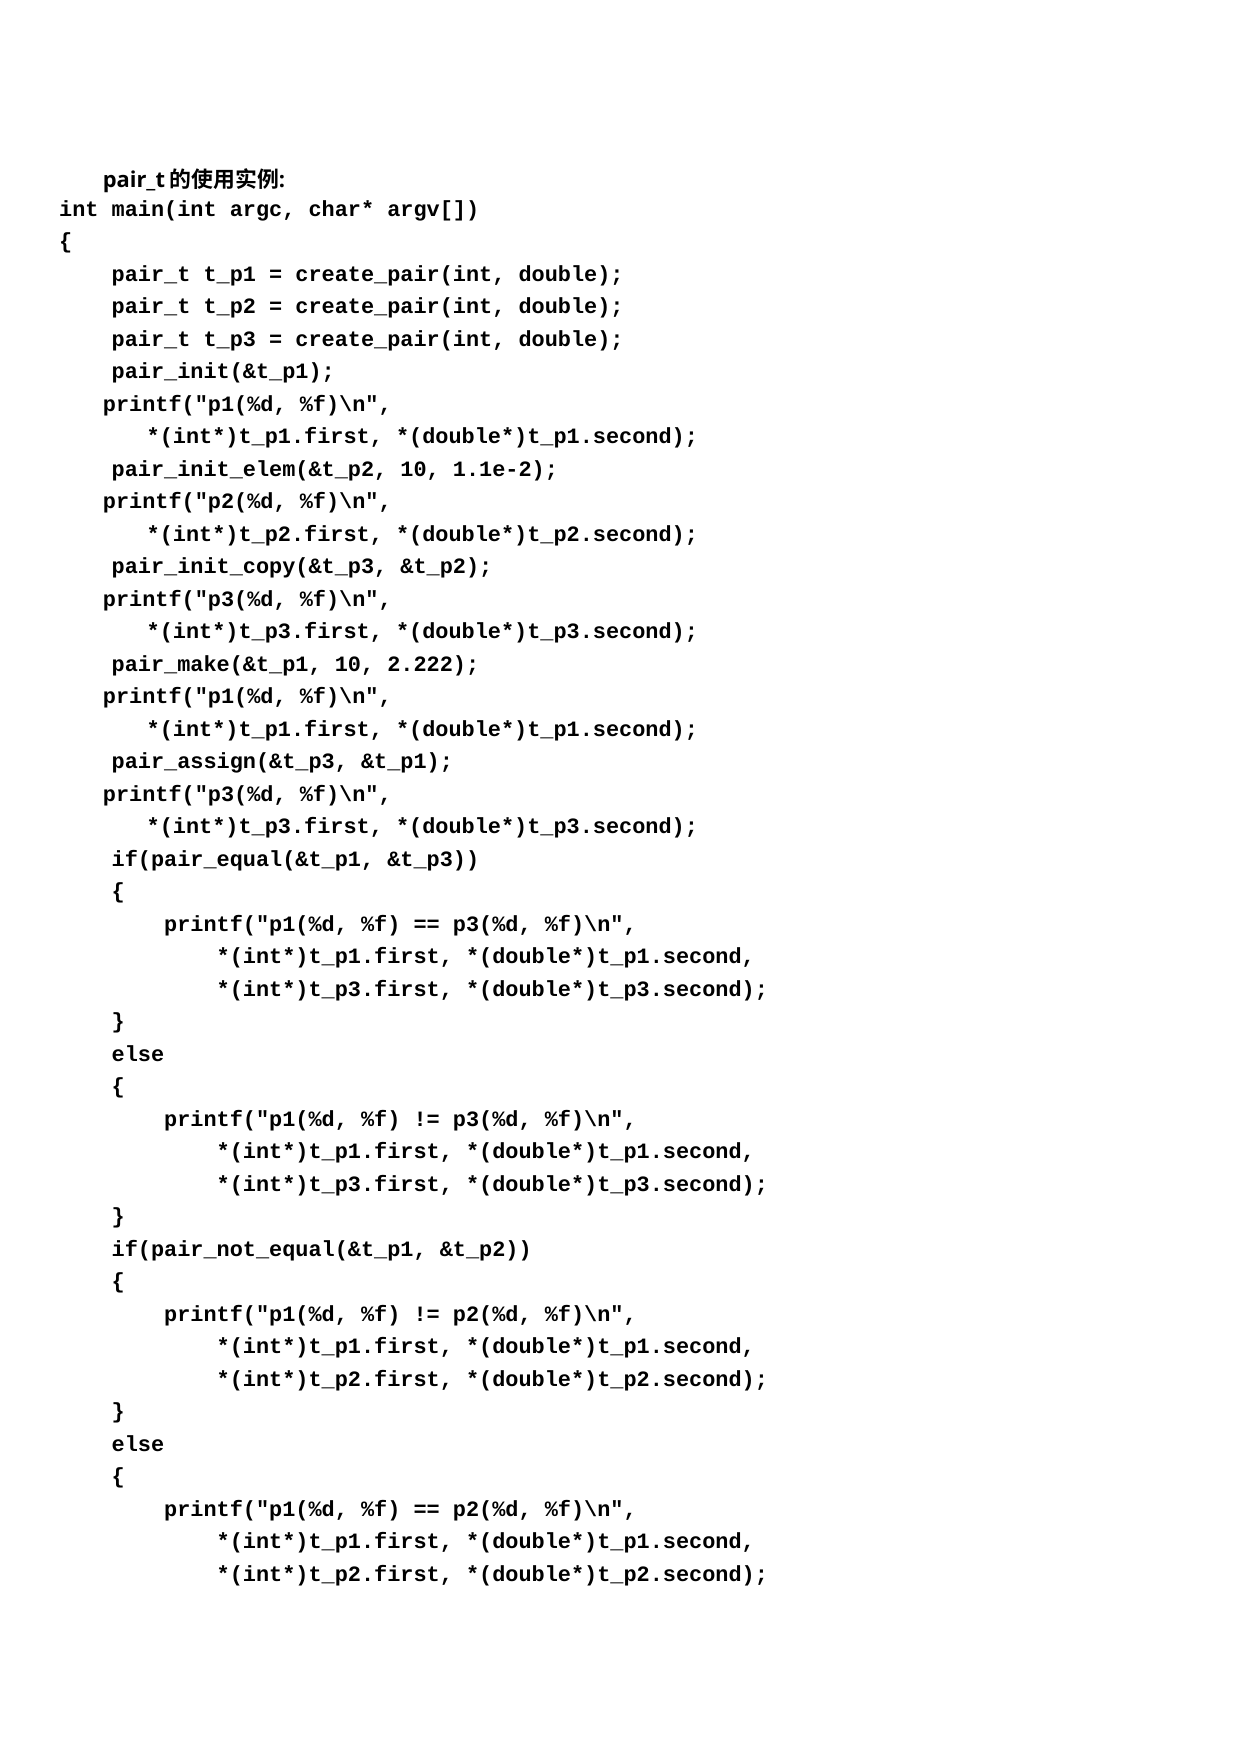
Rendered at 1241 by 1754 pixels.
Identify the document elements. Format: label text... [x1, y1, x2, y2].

text { [59, 227, 1181, 259]
text *(int*)t_p2.first, *(double*)t_p2.second); [103, 519, 1181, 552]
text *(int*)t_p3.first, *(double*)t_p3.second); [59, 1169, 1181, 1202]
text printf("p3(%d, %f)\n", [59, 584, 1181, 617]
text { [59, 1267, 1181, 1299]
text *(int*)t_p1.first, *(double*)t_p1.second, [59, 1137, 1181, 1169]
text printf("p1(%d, %f)\n", [59, 389, 1181, 422]
text } [59, 1397, 1181, 1429]
text *(int*)t_p3.first, *(double*)t_p3.second); [103, 617, 1181, 649]
text pair_t t_p1 = create_pair(int, double); [59, 259, 1181, 292]
text pair_init(&t_p1); [59, 357, 1181, 389]
text pair_assign(&t_p3, &t_p1); [59, 747, 1181, 779]
text } [59, 1007, 1181, 1039]
text pair_t t_p3 = create_pair(int, double); [59, 324, 1181, 357]
text else [59, 1039, 1181, 1072]
text pair_t t_p2 = create_pair(int, double); [59, 292, 1181, 324]
text printf("p1(%d, %f)\n", [59, 682, 1181, 714]
text pair_init_copy(&t_p3, &t_p2); [59, 552, 1181, 584]
text pair_make(&t_p1, 10, 2.222); [59, 649, 1181, 682]
text { [59, 877, 1181, 909]
text int main(int argc, char* argv[]) [59, 194, 1181, 227]
text printf("p2(%d, %f)\n", [59, 487, 1181, 519]
text printf("p1(%d, %f) != p2(%d, %f)\n", [59, 1299, 1181, 1332]
text { [59, 1462, 1181, 1494]
text *(int*)t_p3.first, *(double*)t_p3.second); [59, 974, 1181, 1007]
text pair_t的使用实例: [59, 162, 1181, 194]
text *(int*)t_p3.first, *(double*)t_p3.second); [103, 812, 1181, 844]
text *(int*)t_p1.first, *(double*)t_p1.second, [59, 1332, 1181, 1364]
text *(int*)t_p1.first, *(double*)t_p1.second); [103, 422, 1181, 454]
text printf("p1(%d, %f) != p3(%d, %f)\n", [59, 1104, 1181, 1137]
text } [59, 1202, 1181, 1234]
text printf("p1(%d, %f) == p3(%d, %f)\n", [59, 909, 1181, 942]
text *(int*)t_p2.first, *(double*)t_p2.second); [59, 1559, 1181, 1592]
text *(int*)t_p1.first, *(double*)t_p1.second); [103, 714, 1181, 747]
text printf("p3(%d, %f)\n", [59, 779, 1181, 812]
text { [59, 1072, 1181, 1104]
text printf("p1(%d, %f) == p2(%d, %f)\n", [59, 1494, 1181, 1527]
text if(pair_equal(&t_p1, &t_p3)) [59, 844, 1181, 877]
text if(pair_not_equal(&t_p1, &t_p2)) [59, 1234, 1181, 1267]
text *(int*)t_p1.first, *(double*)t_p1.second, [59, 942, 1181, 974]
text *(int*)t_p1.first, *(double*)t_p1.second, [59, 1527, 1181, 1559]
text *(int*)t_p2.first, *(double*)t_p2.second); [59, 1364, 1181, 1397]
text else [59, 1429, 1181, 1462]
text pair_init_elem(&t_p2, 10, 1.1e-2); [59, 454, 1181, 487]
